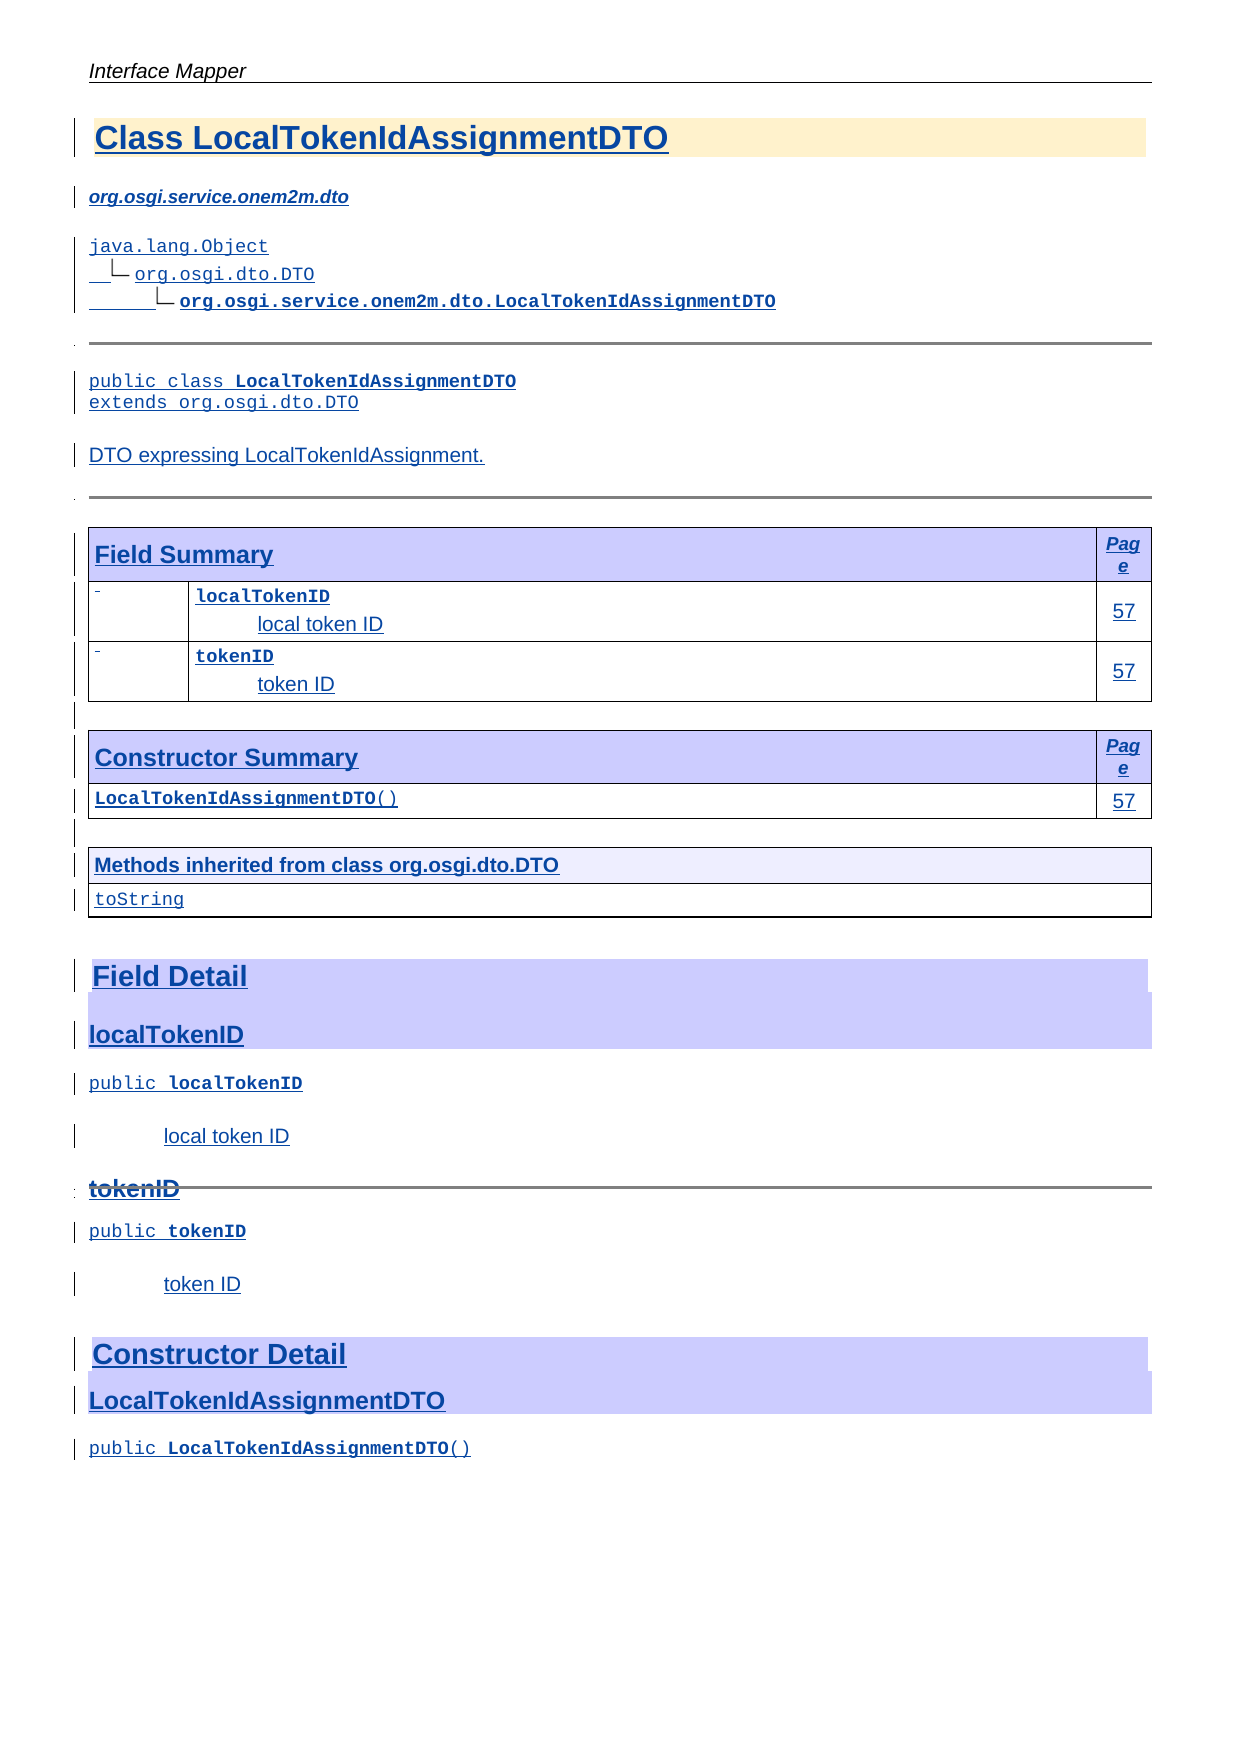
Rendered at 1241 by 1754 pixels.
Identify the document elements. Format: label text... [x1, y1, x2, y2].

subtitle localTokenID [88, 1021, 1152, 1049]
text token ID [163, 1272, 1152, 1296]
text public class LocalTokenIdAssignmentDTO [88, 371, 1152, 393]
text local token ID [163, 1124, 1152, 1148]
table_header Page [1097, 528, 1151, 581]
text org.osgi.dto.DTO [88, 258, 1152, 286]
table_cell 56 [1097, 642, 1151, 701]
picture [111, 258, 135, 280]
text java.lang.Object [88, 237, 1152, 258]
text public tokenID [88, 1222, 1152, 1243]
table_header Constructor Summary [89, 731, 1096, 783]
text org.osgi.service.onem2m.dto.LocalTokenIdAssignmentDTO [88, 286, 1152, 313]
picture [156, 285, 180, 308]
table_cell localTokenID local token ID [189, 582, 1096, 641]
table_header Field Summary [89, 528, 1096, 581]
text org.osgi.service.onem2m.dto [88, 186, 1152, 208]
subtitle Field Detail [92, 959, 1148, 992]
text extends org.osgi.dto.DTO [88, 393, 1152, 414]
table_cell 56 [1097, 784, 1151, 818]
table_cell toString [89, 884, 1151, 916]
text public LocalTokenIdAssignmentDTO() [88, 1439, 1152, 1460]
text public localTokenID [88, 1073, 1152, 1095]
table_cell tokenID token ID [189, 642, 1096, 701]
table_header Methods inherited from class org.osgi.dto.DTO [89, 848, 1151, 883]
subtitle Class LocalTokenIdAssignmentDTO [94, 118, 1146, 157]
table_cell 56 [1097, 582, 1151, 641]
table_cell [89, 582, 188, 641]
text DTO expressing LocalTokenIdAssignment. [88, 443, 1152, 467]
subtitle LocalTokenIdAssignmentDTO [88, 1386, 1152, 1414]
table_header Page [1097, 731, 1151, 783]
table_cell LocalTokenIdAssignmentDTO() [89, 784, 1096, 818]
subtitle Constructor Detail [92, 1337, 1148, 1371]
table_cell [89, 642, 188, 701]
